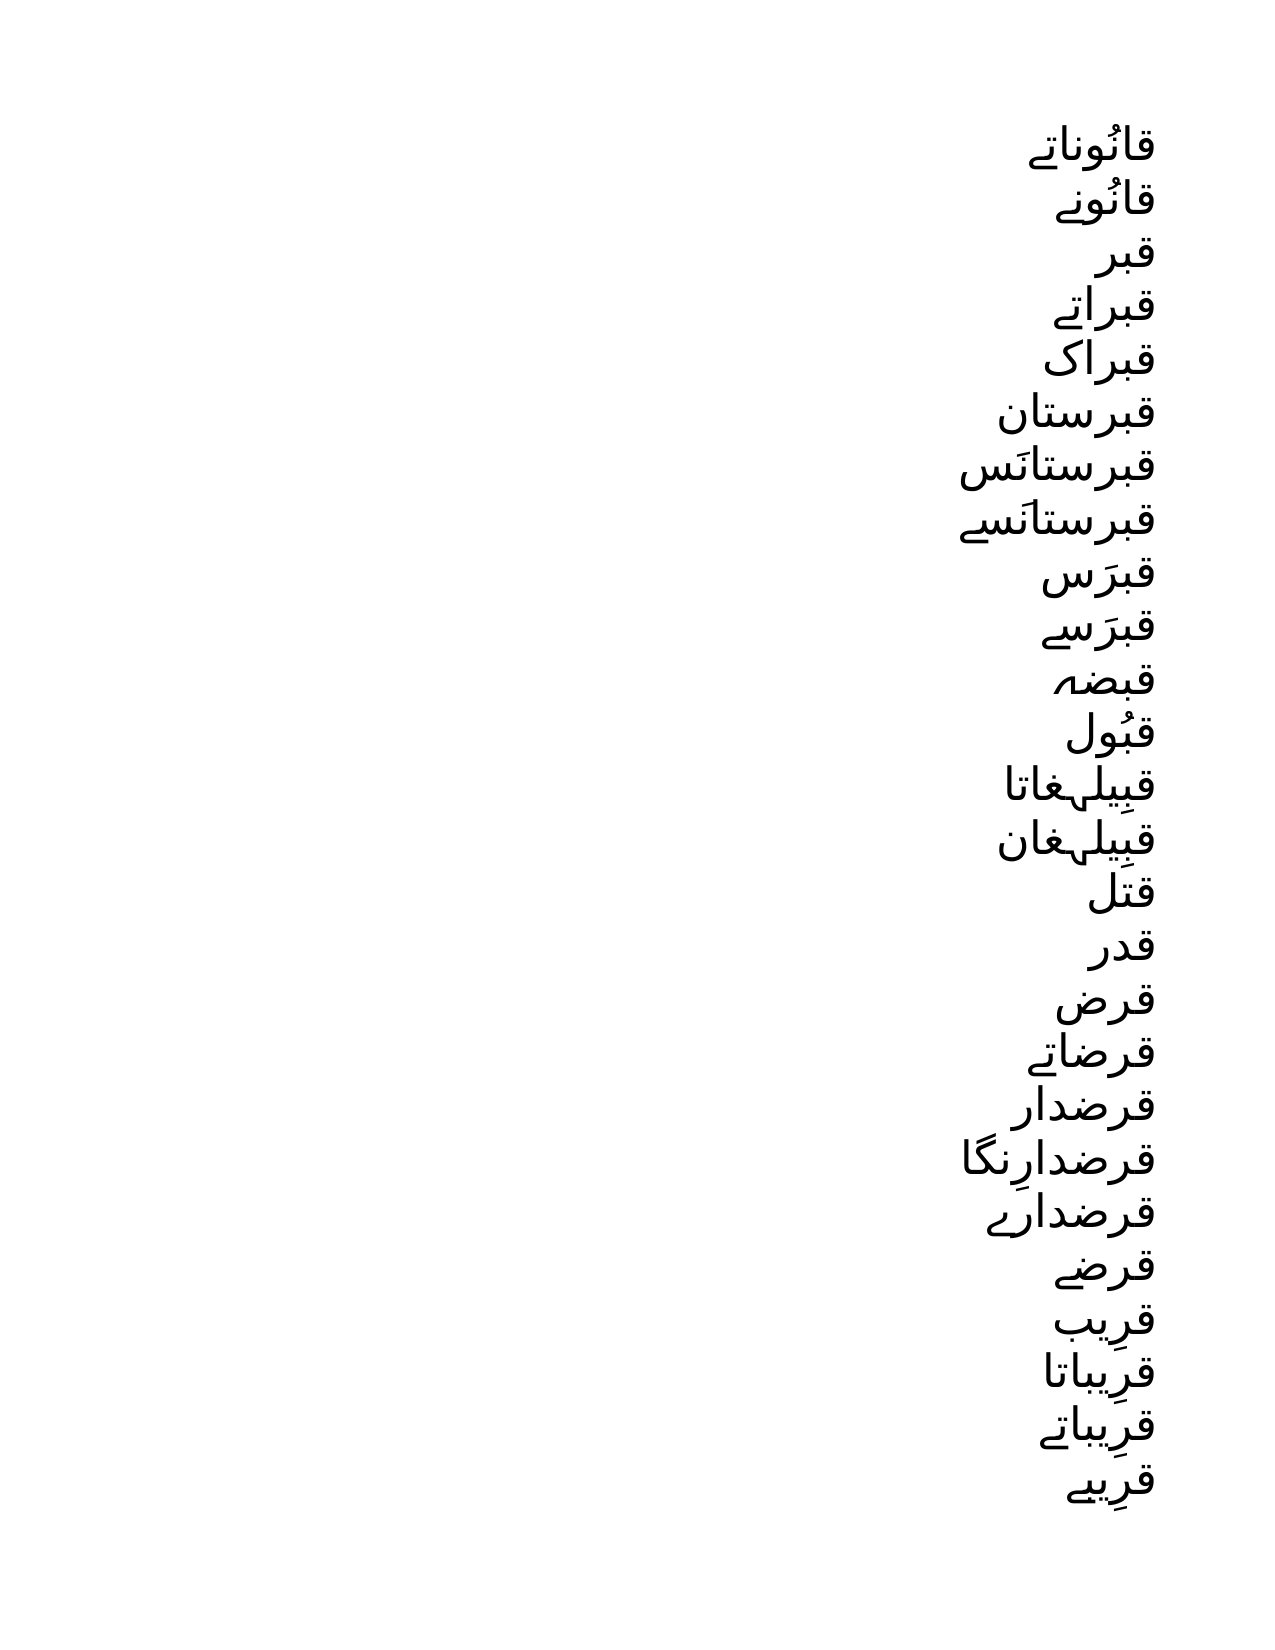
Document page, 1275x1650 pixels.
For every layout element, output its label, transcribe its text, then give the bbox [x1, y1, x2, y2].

text قرضدار [118, 1078, 1157, 1131]
text قبرَس [118, 545, 1157, 598]
text قرِیباتا [118, 1345, 1157, 1398]
text قرض [118, 971, 1157, 1025]
text قانُوناتے [118, 118, 1157, 171]
text قبضہ [118, 651, 1157, 705]
text قبراتے [118, 278, 1157, 331]
text قبرستان [118, 385, 1157, 438]
text قرضدارِنگا [118, 1131, 1157, 1185]
text قبرستانَس [118, 438, 1157, 491]
text قرِیباتے [118, 1398, 1157, 1451]
text قبراک [118, 331, 1157, 385]
text قرضدارے [118, 1185, 1157, 1238]
text قرضاتے [118, 1025, 1157, 1078]
text قبرستان​َسے [118, 491, 1157, 545]
text قتل [118, 865, 1157, 918]
text قرِیب [118, 1291, 1157, 1345]
text قانُونے [118, 171, 1157, 225]
text قبُول [118, 705, 1157, 758]
text قبِیلہ​غاتا [118, 758, 1157, 811]
text قرضے [118, 1238, 1157, 1291]
text قبر [118, 225, 1157, 278]
text قدر [118, 918, 1157, 971]
text قرِیبے [118, 1451, 1157, 1505]
text قبرَسے [118, 598, 1157, 651]
text قبِیلہ​غان [118, 811, 1157, 865]
